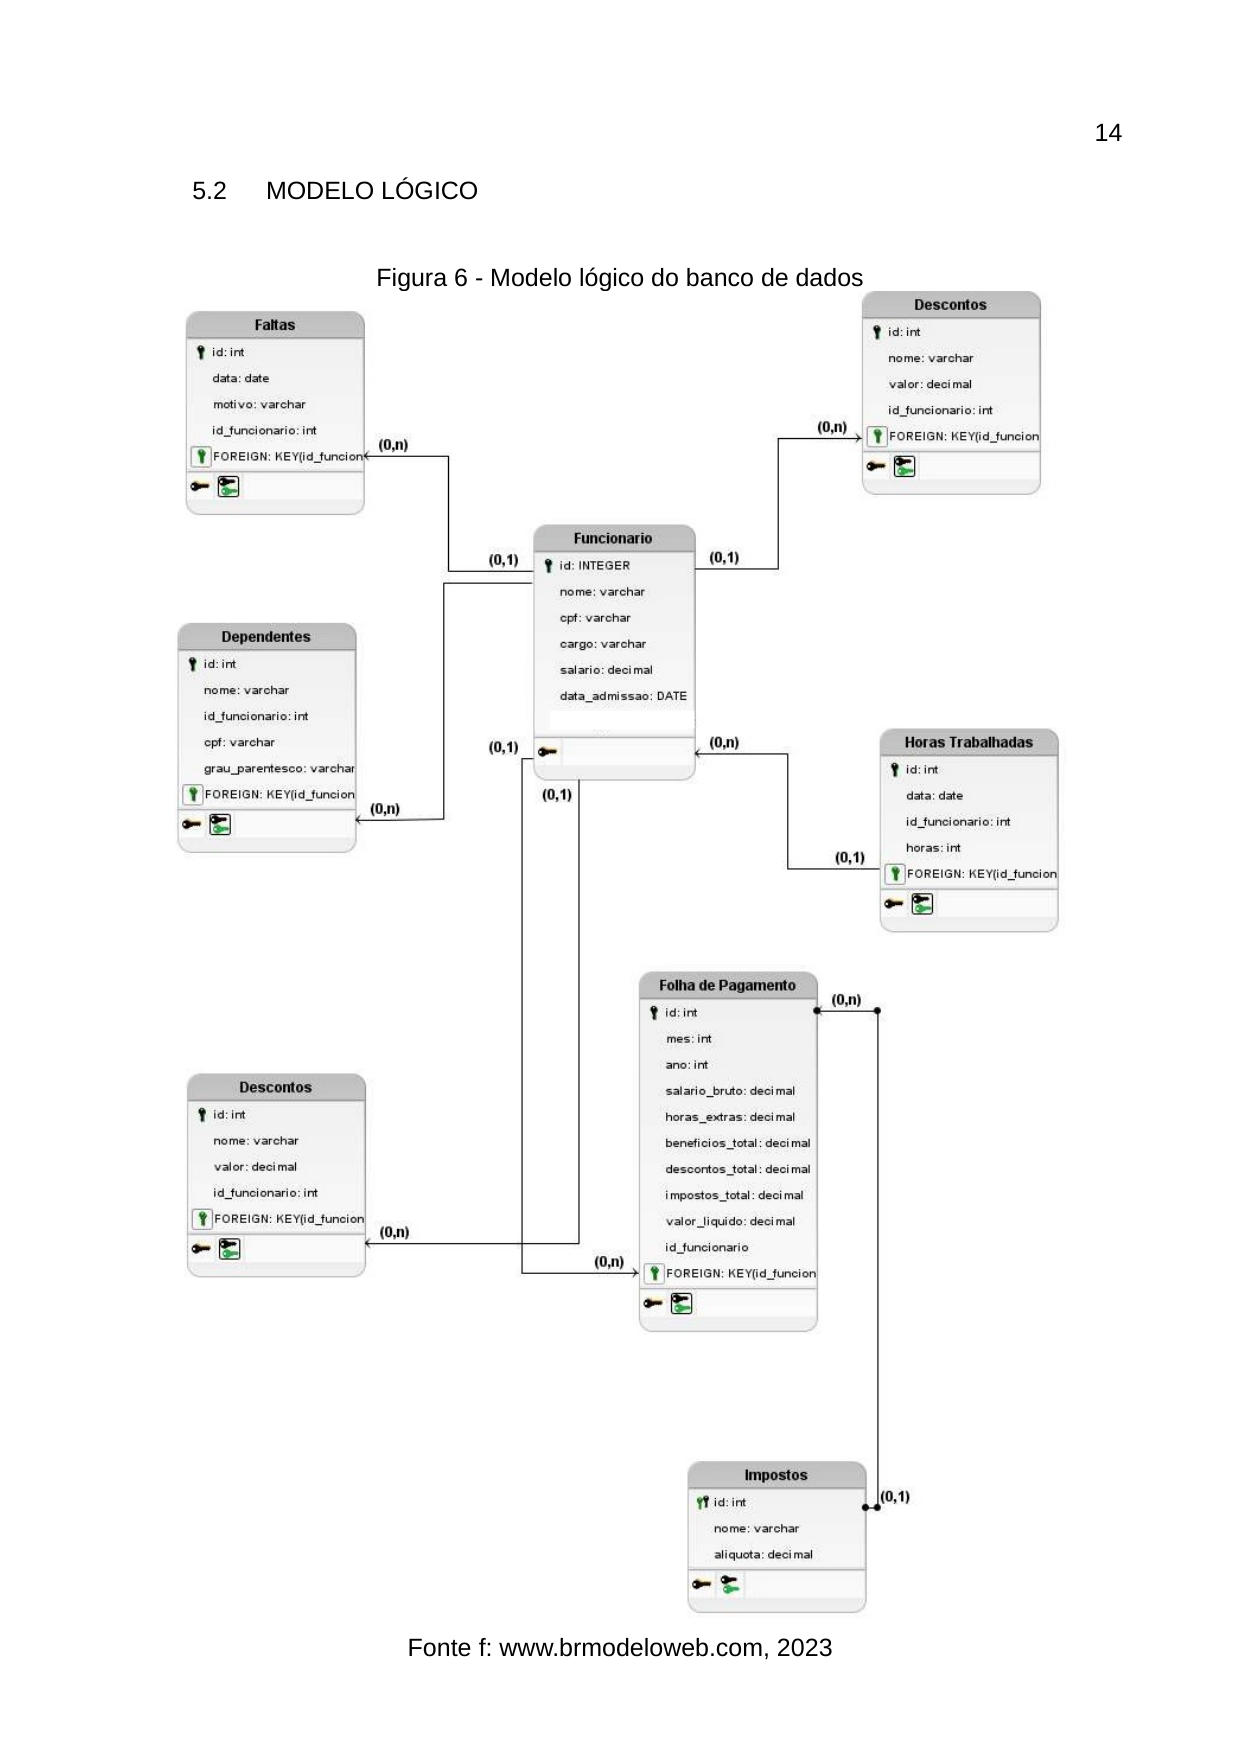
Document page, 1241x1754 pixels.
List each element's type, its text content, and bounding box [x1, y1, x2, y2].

text Figura 6 - Modelo lógico do banco de dados [174, 263, 1066, 291]
subtitle MODELO LÓGICO [118, 176, 1122, 205]
text Fonte f: www.brmodeloweb.com, 2023 [174, 1619, 1066, 1662]
picture [174, 291, 1066, 1619]
